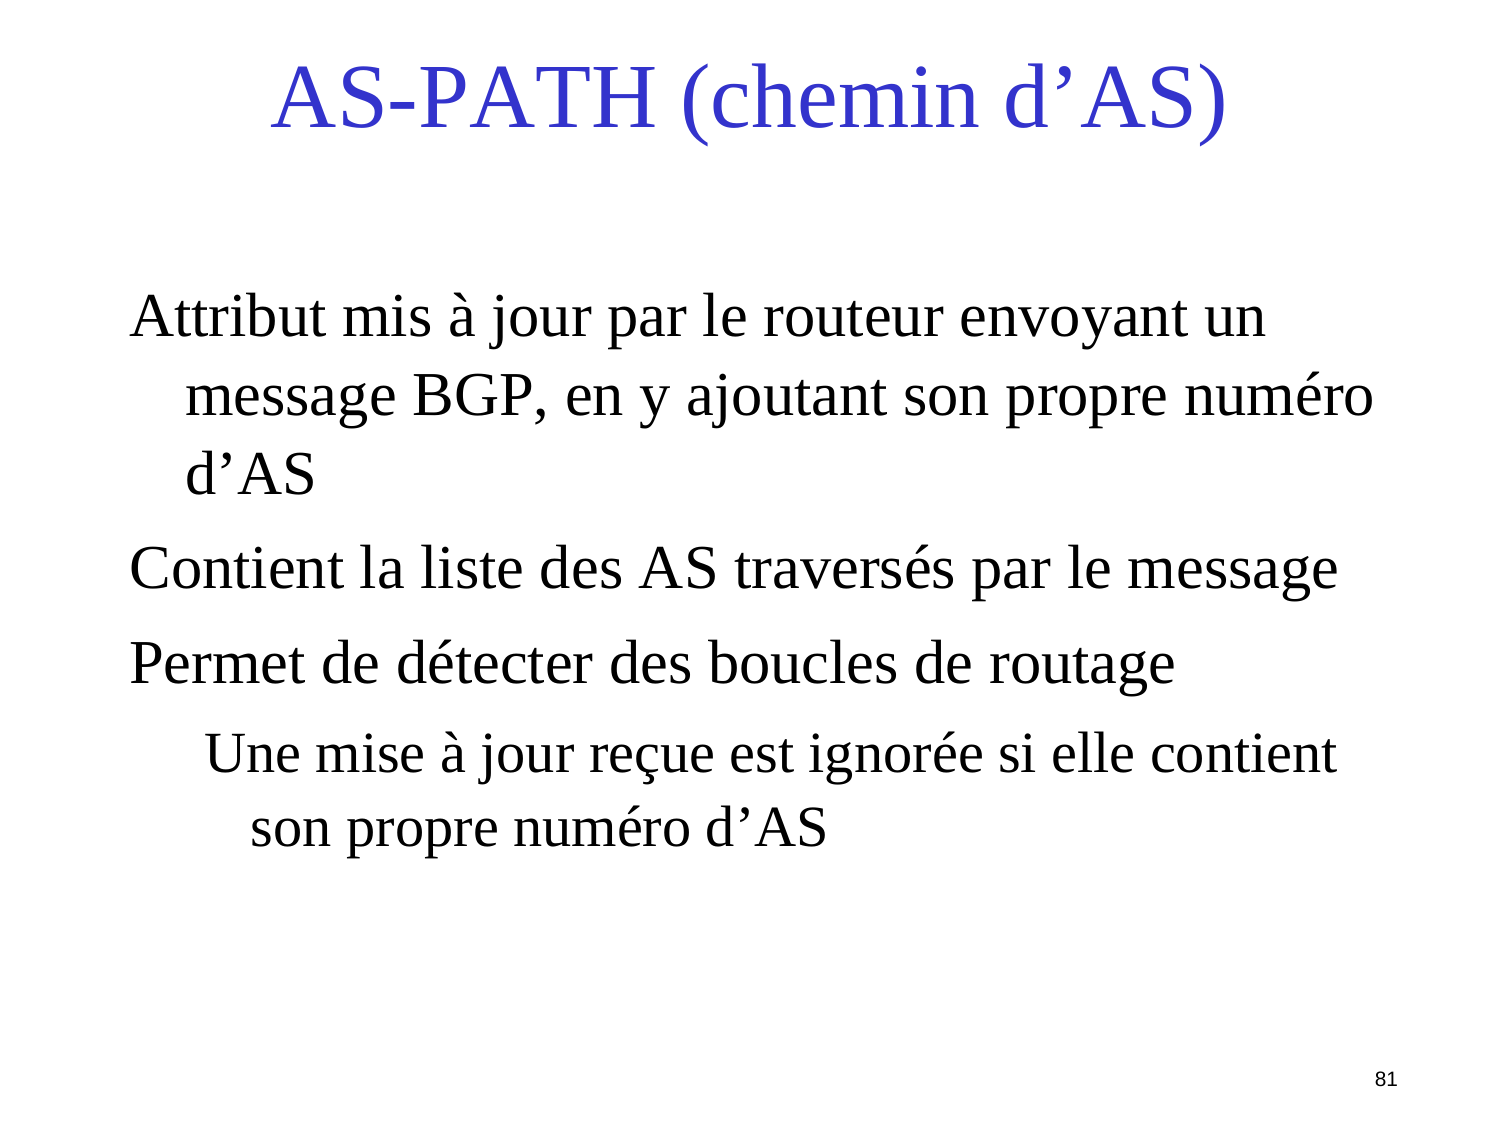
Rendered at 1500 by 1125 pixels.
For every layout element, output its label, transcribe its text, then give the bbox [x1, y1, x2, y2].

list Attribut mis à jour par le routeur envoyant un message BGP, en y ajoutant son propre numéro d’AS Contient la liste des AS traversés par le message Permet de détecter des boucles de routage Une mise à jour reçue est ignorée si elle contient son propre numéro d’AS [112, 262, 1413, 1026]
title AS-PATH (chemin d’AS) [112, 37, 1388, 226]
